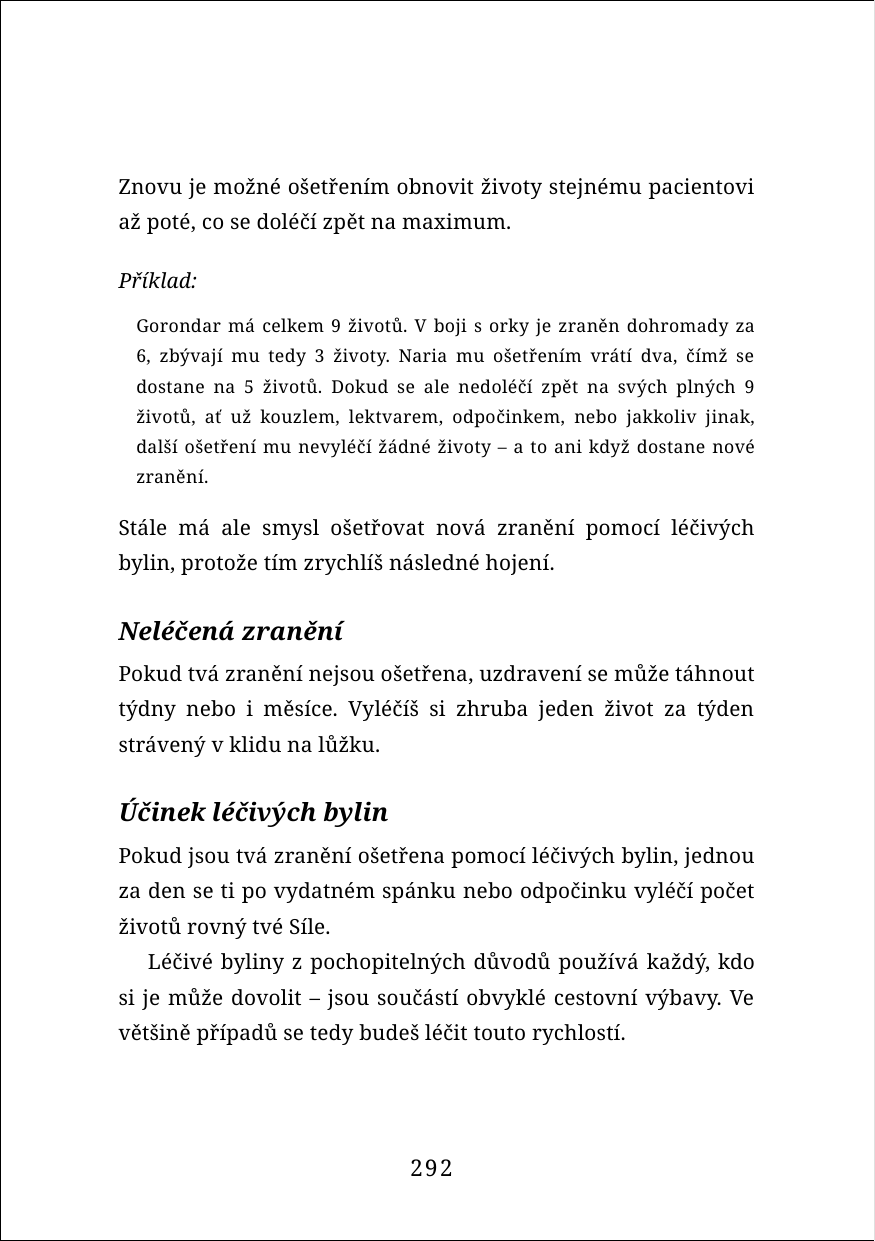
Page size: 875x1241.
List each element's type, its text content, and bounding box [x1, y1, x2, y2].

subtitle Účinek léčivých bylin [118, 795, 756, 829]
text Stále má ale smysl ošetřovat nová zranění pomocí léčivých bylin, protože tím zrychlíš následné hojení. [118, 513, 756, 577]
subtitle Neléčená zranění [118, 613, 756, 647]
text Pokud tvá zranění nejsou ošetřena, uzdravení se může táhnout týdny nebo i měsíce. Vyléčíš si zhruba jeden život za týden strávený v klidu na lůžku. [118, 659, 756, 758]
text Znovu je možné ošetřením obnovit životy stejnému pacientovi až poté, co se doléčí zpět na maximum. [118, 172, 756, 236]
text Příklad: [118, 266, 756, 295]
text Gorondar má celkem 9 životů. V boji s orky je zraněn dohromady za 6, zbývají mu tedy 3 životy. Naria mu ošetřením vrátí dva, čímž se dostane na 5 životů. Dokud se ale nedoléčí zpět na svých plných 9 životů, ať už kouzlem, lektvarem, odpočinkem, nebo jakkoliv jinak, další ošetření mu nevyléčí žádné životy – a to ani když dostane nové zranění. [136, 314, 756, 489]
text Pokud jsou tvá zranění ošetřena pomocí léčivých bylin, jednou za den se ti po vydatném spánku nebo odpočinku vyléčí počet životů rovný tvé Síle. Léčivé byliny z pochopitelných důvodů používá každý, kdo si je může dovolit – jsou součástí obvyklé cestovní výbavy. Ve většině případů se tedy budeš léčit touto rychlostí. [118, 841, 756, 1047]
